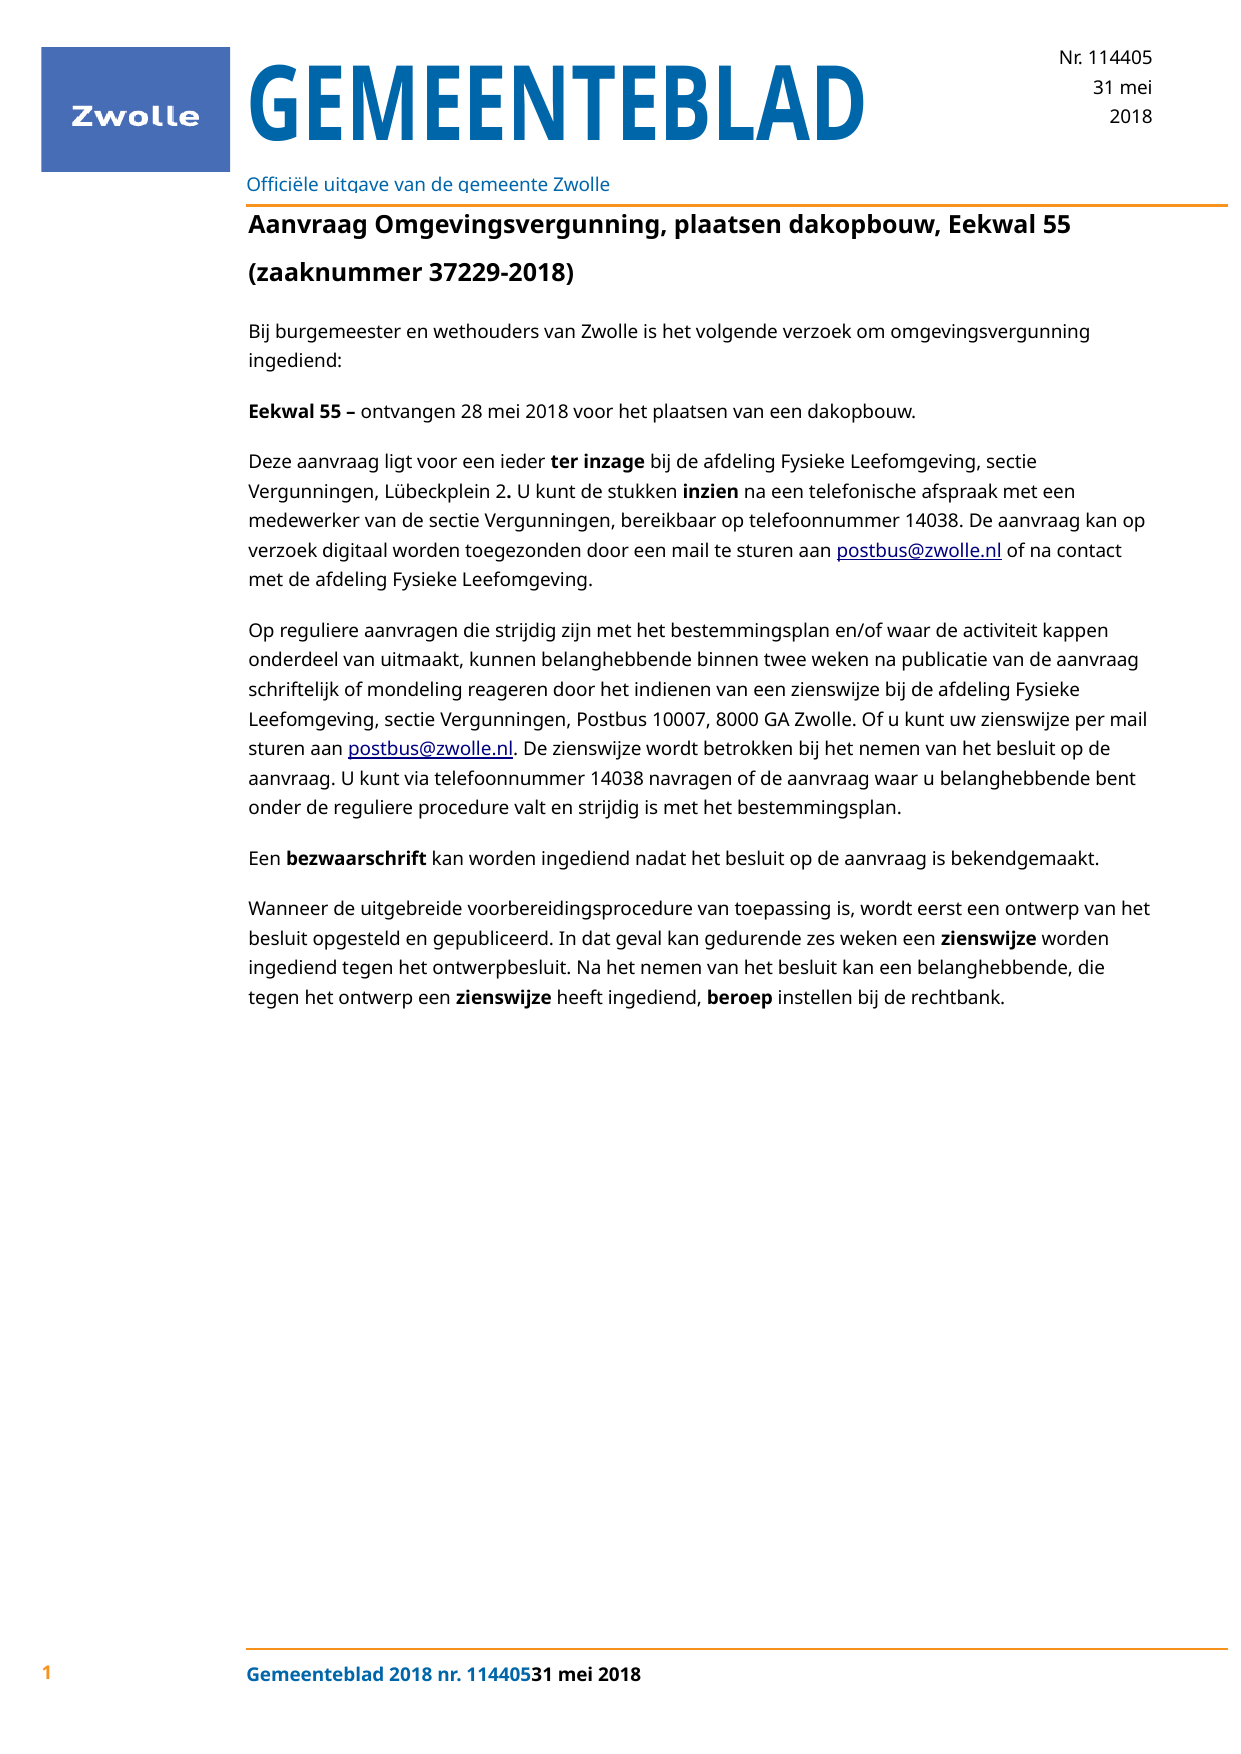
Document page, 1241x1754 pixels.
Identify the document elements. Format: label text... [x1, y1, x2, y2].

text Eekwal 55 – ontvangen 28 mei 2018 voor het plaatsen van een dakopbouw. [248, 398, 1152, 424]
text Bij burgemeester en wethouders van Zwolle is het volgende verzoek om omgevingsvergunning ingediend: [248, 318, 1152, 373]
text Wanneer de uitgebreide voorbereidingsprocedure van toepassing is, wordt eerst een ontwerp van het besluit opgesteld en gepubliceerd. In dat geval kan gedurende zes weken een zienswijze worden ingediend tegen het ontwerpbesluit. Na het nemen van het besluit kan een belanghebbende, die tegen het ontwerp een zienswijze heeft ingediend, beroep instellen bij de rechtbank. [248, 895, 1152, 1010]
text Deze aanvraag ligt voor een ieder ter inzage bij de afdeling Fysieke Leefomgeving, sectie Vergunningen, Lübeckplein 2. U kunt de stukken inzien na een telefonische afspraak met een medewerker van de sectie Vergunningen, bereikbaar op telefoonnummer 14038. De aanvraag kan op verzoek digitaal worden toegezonden door een mail te sturen aan postbus@zwolle.nl of na contact met de afdeling Fysieke Leefomgeving. [248, 448, 1152, 592]
text Een bezwaarschrift kan worden ingediend nadat het besluit op de aanvraag is bekendgemaakt. [248, 845, 1152, 871]
text Aanvraag Omgevingsvergunning, plaatsen dakopbouw, Eekwal 55 (zaaknummer 37229-2018) [248, 207, 1152, 288]
picture [41, 47, 231, 172]
text Op reguliere aanvragen die strijdig zijn met het bestemmingsplan en/of waar de activiteit kappen onderdeel van uitmaakt, kunnen belanghebbende binnen twee weken na publicatie van de aanvraag schriftelijk of mondeling reageren door het indienen van een zienswijze bij de afdeling Fysieke Leefomgeving, sectie Vergunningen, Postbus 10007, 8000 GA Zwolle. Of u kunt uw zienswijze per mail sturen aan postbus@zwolle.nl. De zienswijze wordt betrokken bij het nemen van het besluit op de aanvraag. U kunt via telefoonnummer 14038 navragen of de aanvraag waar u belanghebbende bent onder de reguliere procedure valt en strijdig is met het bestemmingsplan. [248, 617, 1152, 820]
